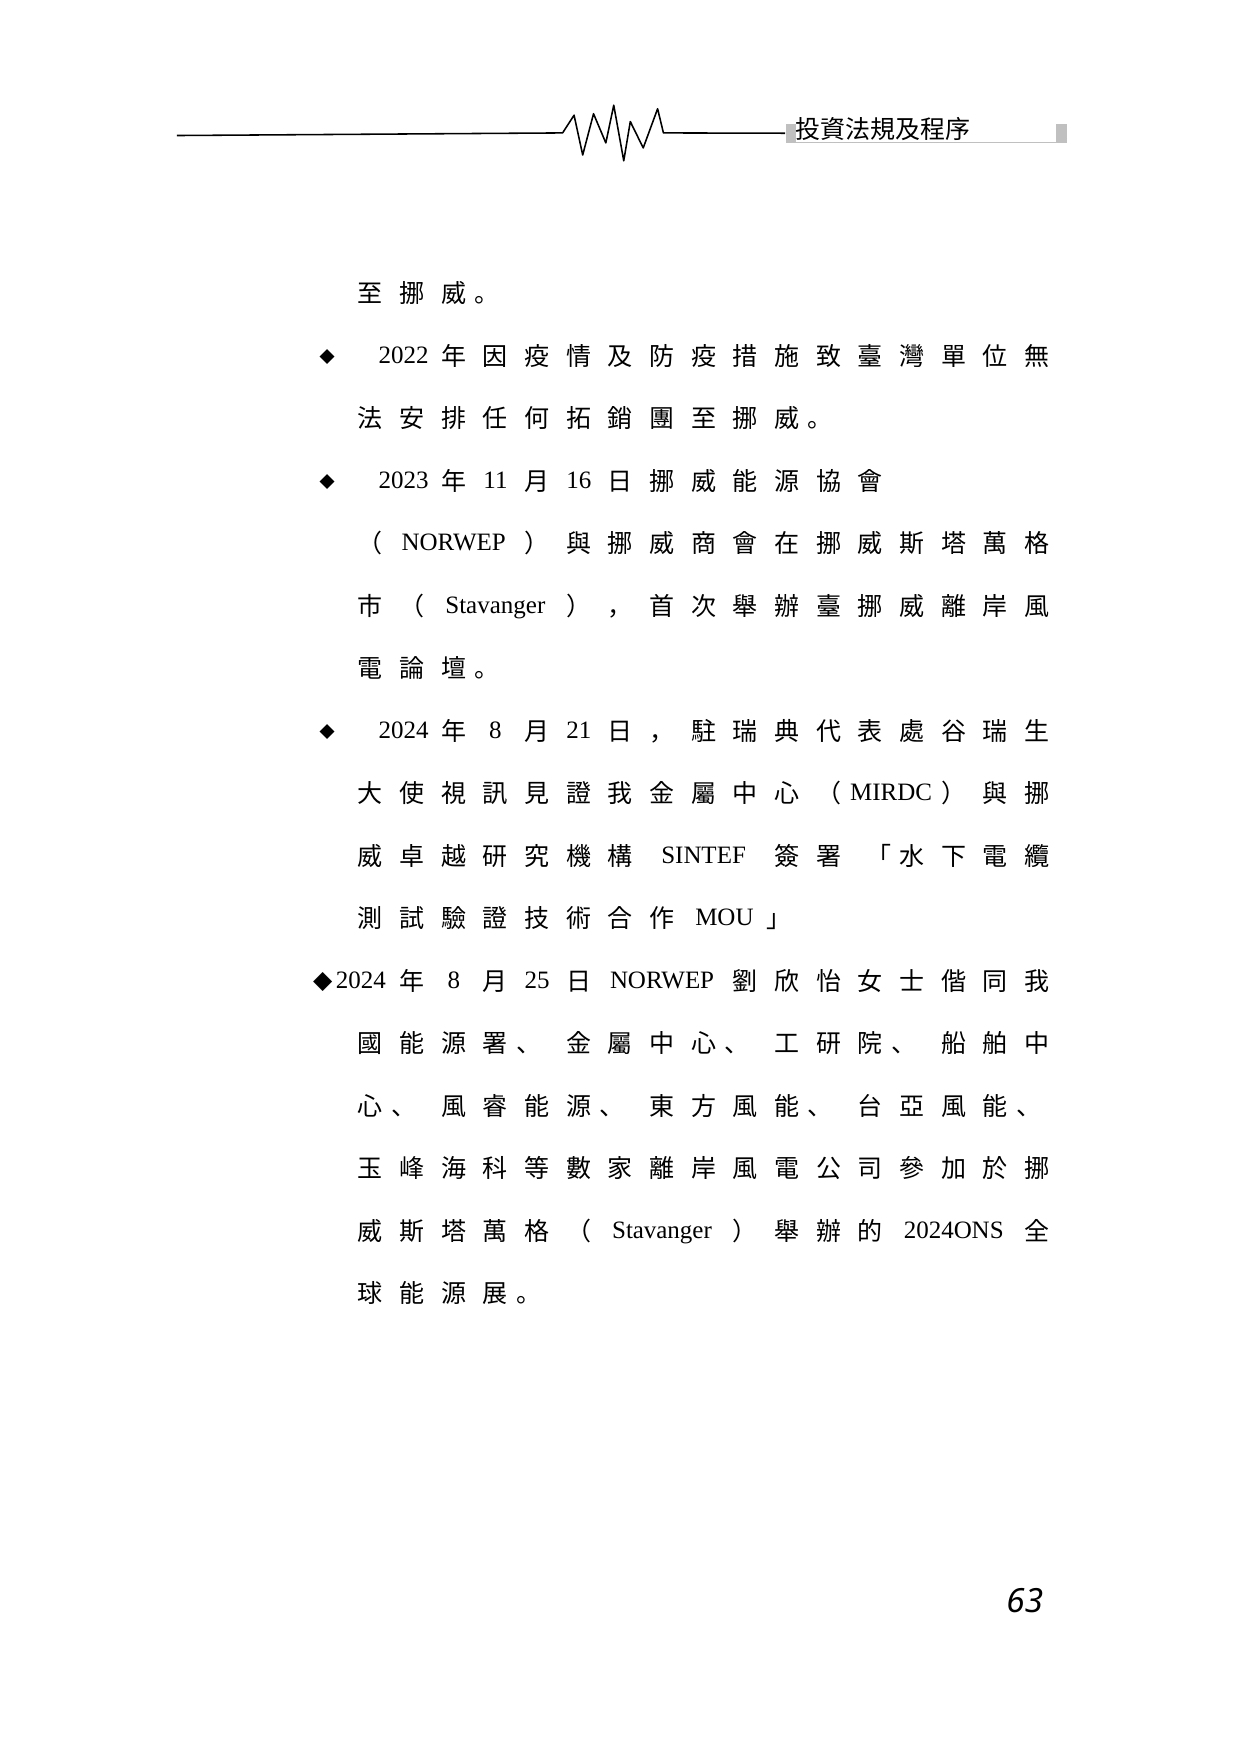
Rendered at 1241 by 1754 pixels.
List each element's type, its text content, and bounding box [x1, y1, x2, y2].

text ◆ 2022年因疫情及防疫措施致臺灣單位無法安排任何拓銷團至挪威。 [281, 313, 1058, 438]
text ◆ 2024年8月25日NORWEP劉欣怡女士偕同我國能源署、金屬中心、工研院、船舶中心、風睿能源、東方風能、台亞風能、玉峰海科等數家離岸風電公司參加於挪威斯塔萬格（Stavanger）舉辦的2024ONS全球能源展。 [281, 938, 1058, 1313]
text ◆ 2023年11月16日挪威能源協會（NORWEP）與挪威商會在挪威斯塔萬格市（Stavanger），首次舉辦臺挪威離岸風電論壇。 [281, 438, 1058, 688]
text ◆ 2024年8月21日，駐瑞典代表處谷瑞生大使視訊見證我金屬中心（MIRDC）與挪威卓越研究機構SINTEF簽署「水下電纜測試驗證技術合作MOU」 [281, 688, 1058, 938]
text 至挪威。 [281, 250, 1058, 313]
